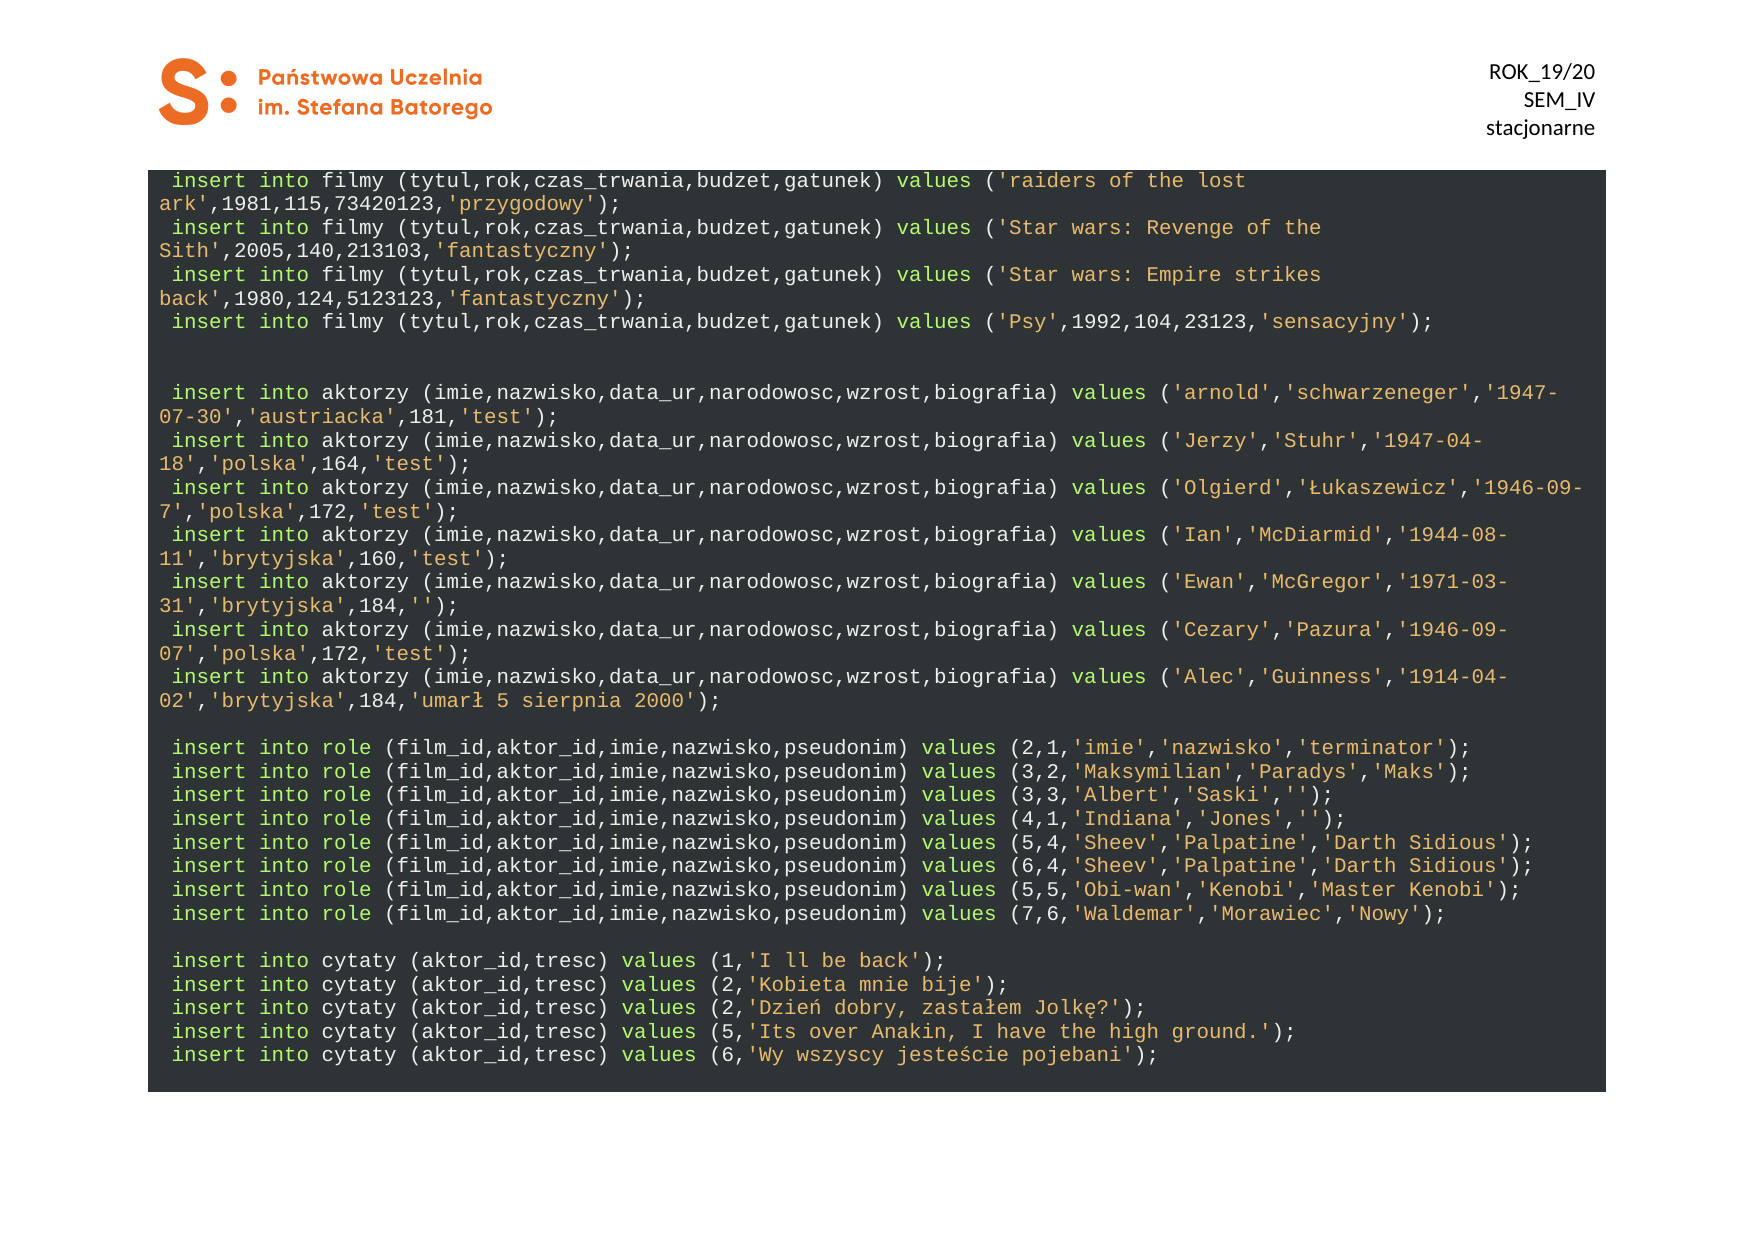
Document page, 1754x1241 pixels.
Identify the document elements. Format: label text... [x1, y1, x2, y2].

table_header insert into filmy (tytul,rok,czas_trwania,budzet,gatunek) values ('raiders of the lost ark',1981,115,73420123,'przygodowy'); insert into filmy (tytul,rok,czas_trwania,budzet,gatunek) values ('Star wars: Revenge of the Sith',2005,140,213103,'fantastyczny'); insert into filmy (tytul,rok,czas_trwania,budzet,gatunek) values ('Star wars: Empire strikes back',1980,124,5123123,'fantastyczny'); insert into filmy (tytul,rok,czas_trwania,budzet,gatunek) values ('Psy',1992,104,23123,'sensacyjny'); insert into aktorzy (imie,nazwisko,data_ur,narodowosc,wzrost,biografia) values ('arnold','schwarzeneger','1947-07-30','austriacka',181,'test'); insert into aktorzy (imie,nazwisko,data_ur,narodowosc,wzrost,biografia) values ('Jerzy','Stuhr','1947-04-18','polska',164,'test'); insert into aktorzy (imie,nazwisko,data_ur,narodowosc,wzrost,biografia) values ('Olgierd','Łukaszewicz','1946-09-7','polska',172,'test'); insert into aktorzy (imie,nazwisko,data_ur,narodowosc,wzrost,biografia) values ('Ian','McDiarmid','1944-08-11','brytyjska',160,'test'); insert into aktorzy (imie,nazwisko,data_ur,narodowosc,wzrost,biografia) values ('Ewan','McGregor','1971-03-31','brytyjska',184,''); insert into aktorzy (imie,nazwisko,data_ur,narodowosc,wzrost,biografia) values ('Cezary','Pazura','1946-09-07','polska',172,'test'); insert into aktorzy (imie,nazwisko,data_ur,narodowosc,wzrost,biografia) values ('Alec','Guinness','1914-04-02','brytyjska',184,'umarł 5 sierpnia 2000'); insert into role (film_id,aktor_id,imie,nazwisko,pseudonim) values (2,1,'imie','nazwisko','terminator'); insert into role (film_id,aktor_id,imie,nazwisko,pseudonim) values (3,2,'Maksymilian','Paradys','Maks'); insert into role (film_id,aktor_id,imie,nazwisko,pseudonim) values (3,3,'Albert','Saski',''); insert into role (film_id,aktor_id,imie,nazwisko,pseudonim) values (4,1,'Indiana','Jones',''); insert into role (film_id,aktor_id,imie,nazwisko,pseudonim) values (5,4,'Sheev','Palpatine','Darth Sidious'); insert into role (film_id,aktor_id,imie,nazwisko,pseudonim) values (6,4,'Sheev','Palpatine','Darth Sidious'); insert into role (film_id,aktor_id,imie,nazwisko,pseudonim) values (5,5,'Obi-wan','Kenobi','Master Kenobi'); insert into role (film_id,aktor_id,imie,nazwisko,pseudonim) values (7,6,'Waldemar','Morawiec','Nowy'); insert into cytaty (aktor_id,tresc) values (1,'I ll be back'); insert into cytaty (aktor_id,tresc) values (2,'Kobieta mnie bije'); insert into cytaty (aktor_id,tresc) values (2,'Dzień dobry, zastałem Jolkę?'); insert into cytaty (aktor_id,tresc) values (5,'Its over Anakin, I have the high ground.'); insert into cytaty (aktor_id,tresc) values (6,'Wy wszyscy jesteście pojebani'); [148, 170, 1606, 1092]
picture [158, 58, 492, 125]
